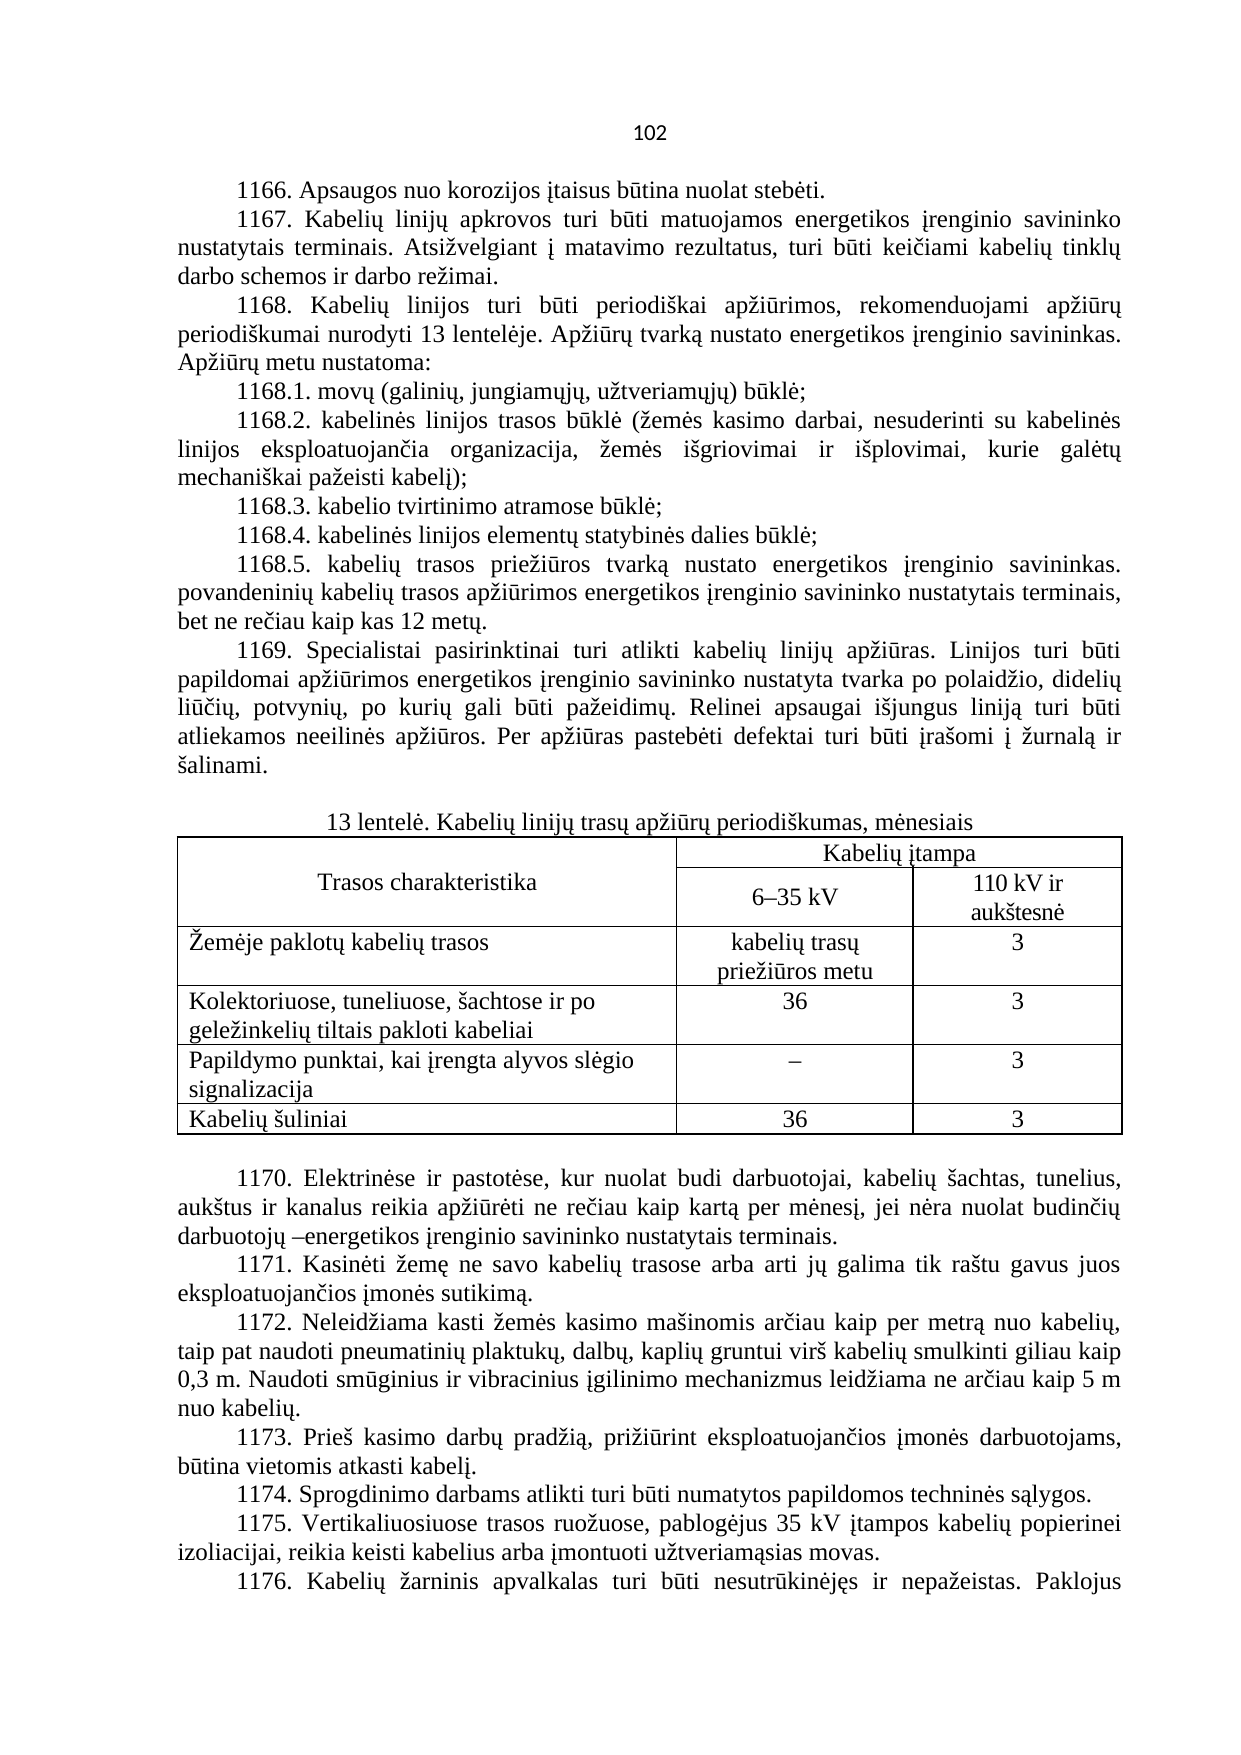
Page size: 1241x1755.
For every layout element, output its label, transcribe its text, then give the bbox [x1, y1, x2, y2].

table_cell 6–35 kV [677, 868, 912, 926]
table_cell kabelių trasų priežiūros metu [677, 927, 912, 984]
table_cell – [677, 1045, 912, 1103]
table_header Trasos charakteristika [178, 838, 676, 926]
text 1168.4. kabelinės linijos elementų statybinės dalies būklė; [177, 520, 1122, 549]
table_cell Papildymo punktai, kai įrengta alyvos slėgio signalizacija [178, 1045, 676, 1103]
text 1172. Neleidžiama kasti žemės kasimo mašinomis arčiau kaip per metrą nuo kabelių, taip pat naudoti pneumatinių plaktukų, dalbų, kaplių gruntui virš kabelių smulkinti giliau kaip 0,3 m. Naudoti smūginius ir vibracinius įgilinimo mechanizmus leidžiama ne arčiau kaip 5 m nuo kabelių. [177, 1307, 1122, 1422]
text 1173. Prieš kasimo darbų pradžią, prižiūrint eksploatuojančios įmonės darbuotojams, būtina vietomis atkasti kabelį. [177, 1422, 1122, 1479]
table_cell 3 [914, 986, 1121, 1044]
table_cell 3 [914, 927, 1121, 984]
table_cell 36 [677, 1104, 912, 1133]
text 13 lentelė. Kabelių linijų trasų apžiūrų periodiškumas, mėnesiais [177, 807, 1122, 836]
text 1168. Kabelių linijos turi būti periodiškai apžiūrimos, rekomenduojami apžiūrų periodiškumai nurodyti 13 lentelėje. Apžiūrų tvarką nustato energetikos įrenginio savininkas. Apžiūrų metu nustatoma: [177, 290, 1122, 376]
text 1171. Kasinėti žemę ne savo kabelių trasose arba arti jų galima tik raštu gavus juos eksploatuojančios įmonės sutikimą. [177, 1249, 1122, 1307]
text 1168.3. kabelio tvirtinimo atramose būklė; [177, 491, 1122, 520]
text 1169. Specialistai pasirinktinai turi atlikti kabelių linijų apžiūras. Linijos turi būti papildomai apžiūrimos energetikos įrenginio savininko nustatyta tvarka po polaidžio, didelių liūčių, potvynių, po kurių gali būti pažeidimų. Relinei apsaugai išjungus liniją turi būti atliekamos neeilinės apžiūros. Per apžiūras pastebėti defektai turi būti įrašomi į žurnalą ir šalinami. [177, 635, 1122, 779]
table_cell 3 [914, 1104, 1121, 1133]
text 1168.5. kabelių trasos priežiūros tvarką nustato energetikos įrenginio savininkas. povandeninių kabelių trasos apžiūrimos energetikos įrenginio savininko nustatytais terminais, bet ne rečiau kaip kas 12 metų. [177, 549, 1122, 635]
table_cell 3 [914, 1045, 1121, 1103]
table_cell Žemėje paklotų kabelių trasos [178, 927, 676, 984]
text 1170. Elektrinėse ir pastotėse, kur nuolat budi darbuotojai, kabelių šachtas, tunelius, aukštus ir kanalus reikia apžiūrėti ne rečiau kaip kartą per mėnesį, jei nėra nuolat budinčių darbuotojų –energetikos įrenginio savininko nustatytais terminais. [177, 1163, 1122, 1249]
table_cell 36 [677, 986, 912, 1044]
table_cell Kolektoriuose, tuneliuose, šachtose ir po geležinkelių tiltais pakloti kabeliai [178, 986, 676, 1044]
table_header Kabelių įtampa [677, 838, 1121, 866]
text 1166. Apsaugos nuo korozijos įtaisus būtina nuolat stebėti. [177, 175, 1122, 204]
table_cell 110 kV ir aukštesnė [914, 868, 1121, 926]
text 1174. Sprogdinimo darbams atlikti turi būti numatytos papildomos techninės sąlygos. [177, 1479, 1122, 1508]
text 1168.1. movų (galinių, jungiamųjų, užtveriamųjų) būklė; [177, 376, 1122, 405]
text 1168.2. kabelinės linijos trasos būklė (žemės kasimo darbai, nesuderinti su kabelinės linijos eksploatuojančia organizacija, žemės išgriovimai ir išplovimai, kurie galėtų mechaniškai pažeisti kabelį); [177, 405, 1122, 491]
text 1175. Vertikaliuosiuose trasos ruožuose, pablogėjus 35 kV įtampos kabelių popierinei izoliacijai, reikia keisti kabelius arba įmontuoti užtveriamąsias movas. [177, 1508, 1122, 1566]
text 1167. Kabelių linijų apkrovos turi būti matuojamos energetikos įrenginio savininko nustatytais terminais. Atsižvelgiant į matavimo rezultatus, turi būti keičiami kabelių tinklų darbo schemos ir darbo režimai. [177, 204, 1122, 290]
text 1176. Kabelių žarninis apvalkalas turi būti nesutrūkinėjęs ir nepažeistas. Paklojus [177, 1566, 1122, 1594]
table_cell Kabelių šuliniai [178, 1104, 676, 1133]
